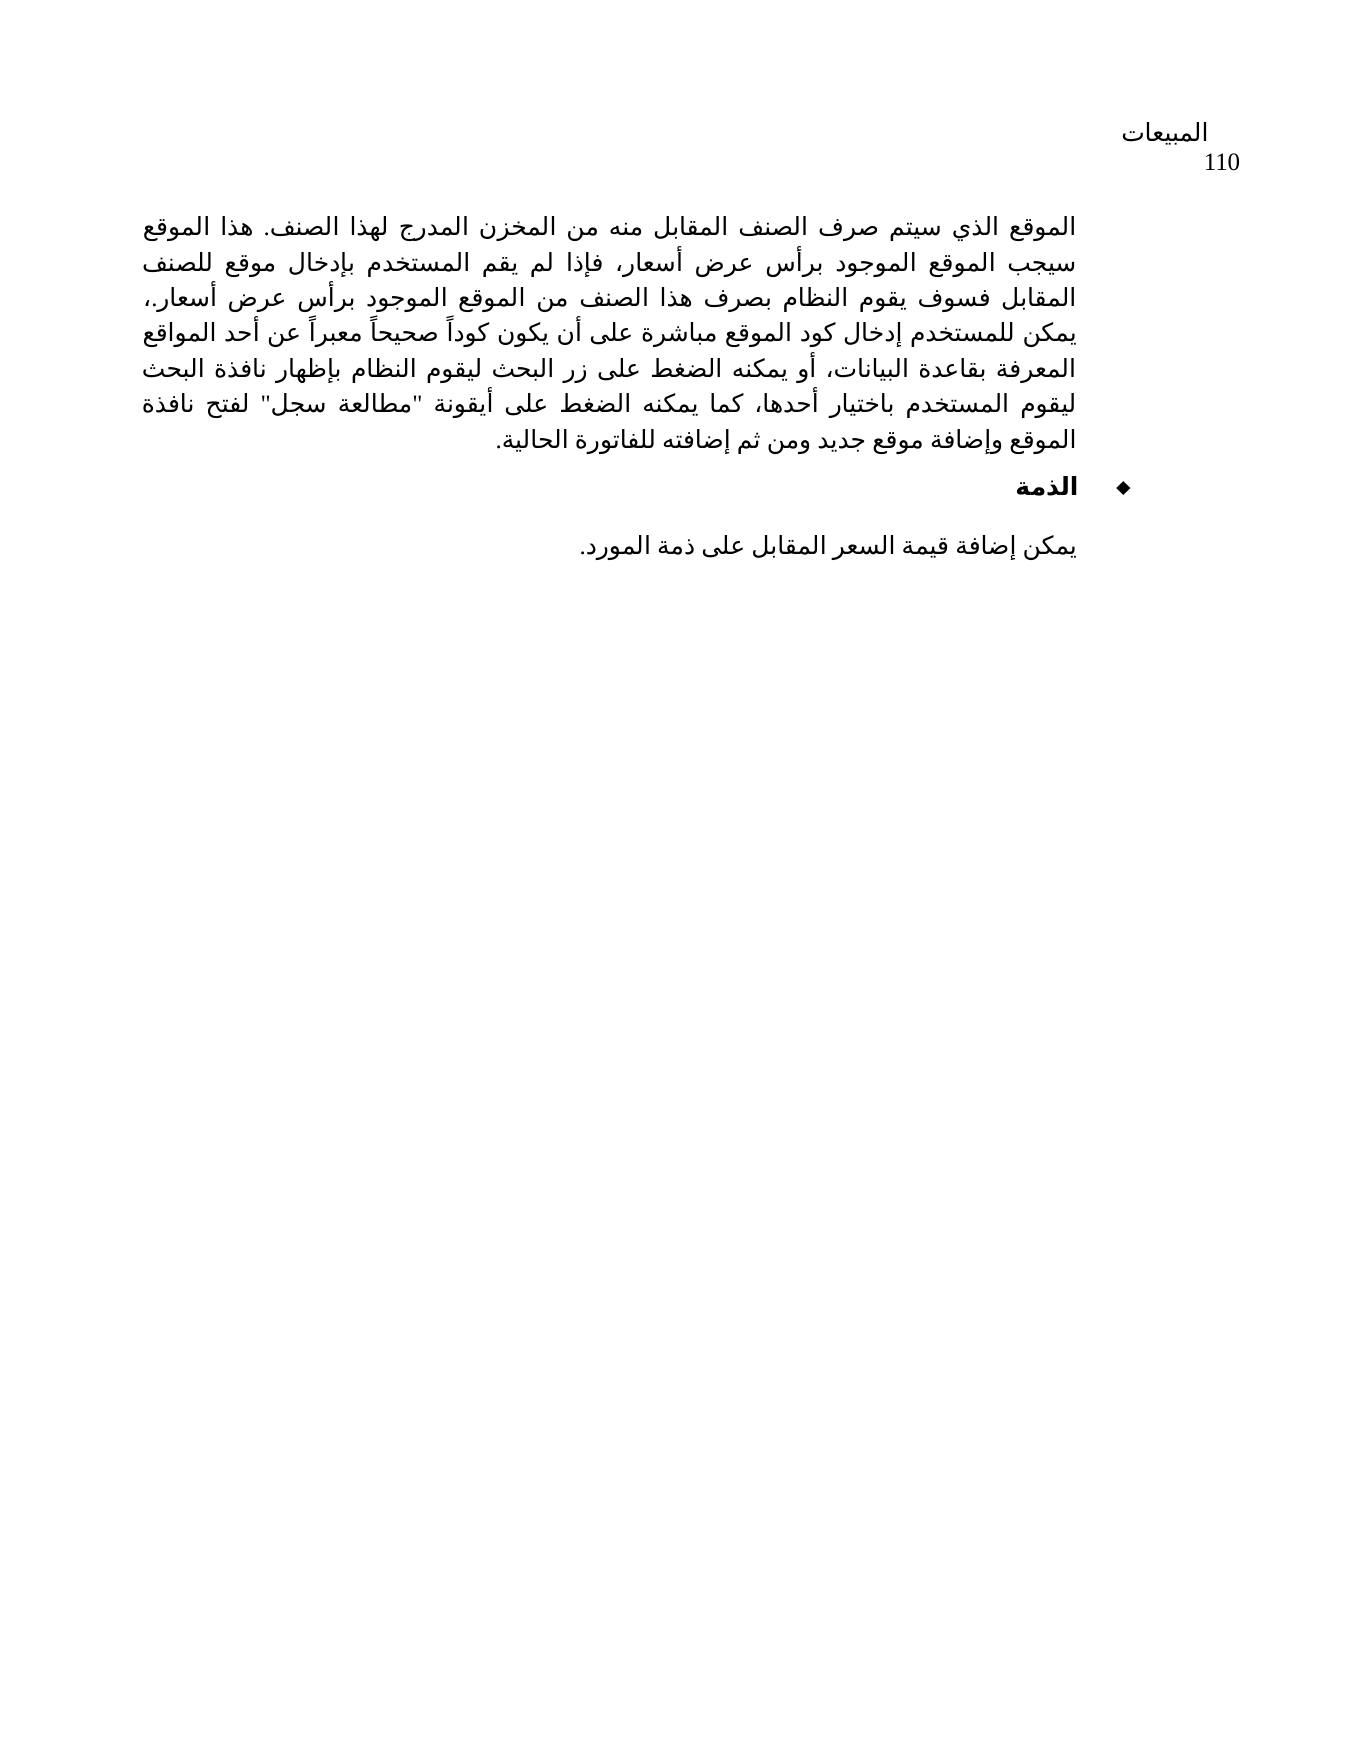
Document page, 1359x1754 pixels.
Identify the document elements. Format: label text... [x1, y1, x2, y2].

list الذمة [177, 465, 1116, 501]
text يمكن إضافة قيمة السعر المقابل على ذمة المورد. [142, 524, 1077, 560]
text الموقع الذي سيتم صرف الصنف المقابل منه من المخزن المدرج لهذا الصنف. هذا الموقع سيجب الموقع الموجود برأس عرض أسعار، فإذا لم يقم المستخدم بإدخال موقع للصنف المقابل فسوف يقوم النظام بصرف هذا الصنف من الموقع الموجود برأس عرض أسعار.، يمكن للمستخدم إدخال كود الموقع مباشرة على أن يكون كوداً صحيحاً معبراً عن أحد المواقع المعرفة بقاعدة البيانات، أو يمكنه الضغط على زر البحث ليقوم النظام بإظهار نافذة البحث ليقوم المستخدم باختيار أحدها، كما يمكنه الضغط على أيقونة "مطالعة سجل" لفتح نافذة الموقع وإضافة موقع جديد ومن ثم إضافته للفاتورة الحالية. [142, 206, 1077, 453]
